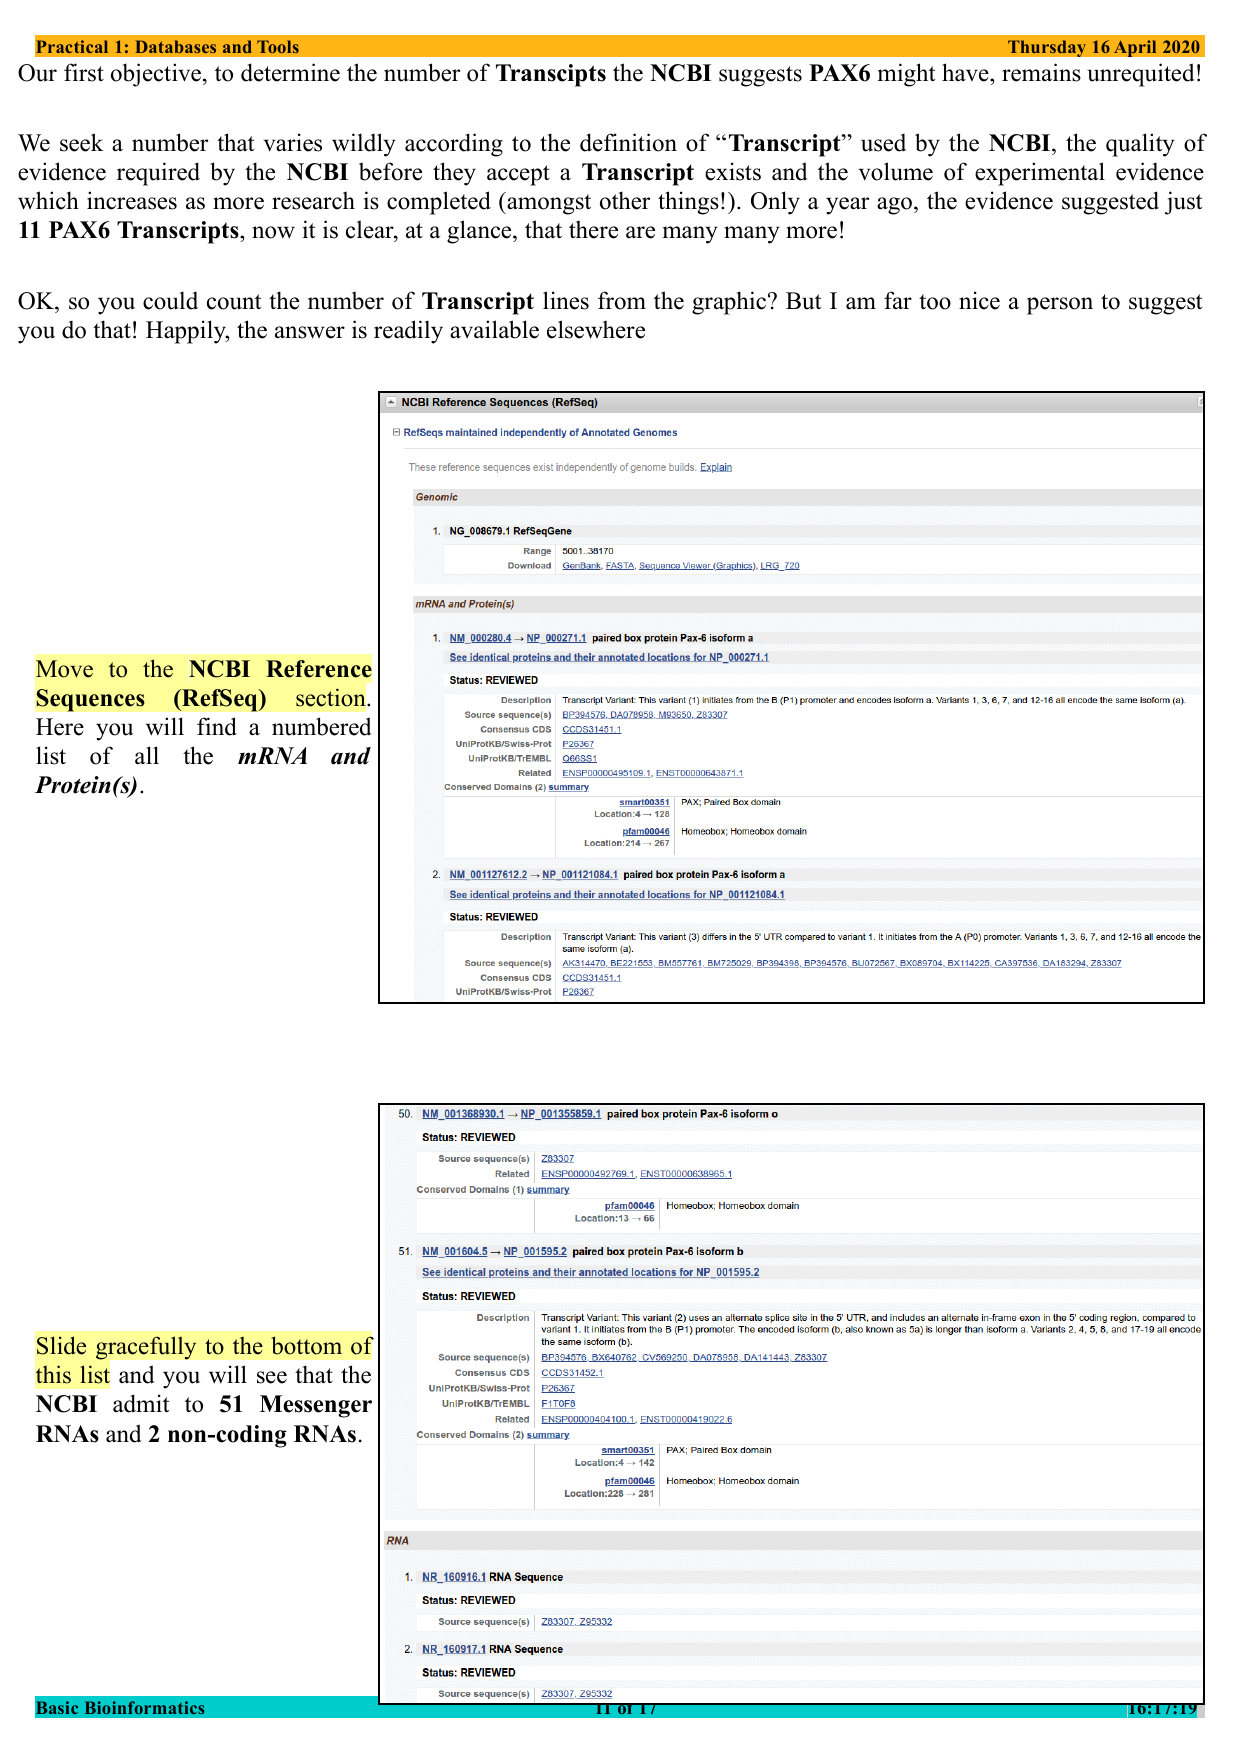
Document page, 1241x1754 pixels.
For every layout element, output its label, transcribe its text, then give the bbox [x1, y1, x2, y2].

text We seek a number that varies wildly according to the definition of “Transcript” used by the NCBI, the quality of evidence required by the NCBI before they accept a Transcript exists and the volume of experimental evidence which increases as more research is completed (amongst other things!). Only a year ago, the evidence suggested just 11 PAX6 Transcripts, now it is clear, at a glance, that there are many many more! [18, 128, 1205, 244]
text Move to the NCBI Reference Sequences (RefSeq) section. Here you will find a numbered list of all the mRNA and Protein(s). [35, 654, 378, 799]
text Our first objective, to determine the number of Transcipts the NCBI suggests PAX6 might have, remains unrequited! [18, 57, 1205, 87]
text OK, so you could count the number of Transcript lines from the graphic? But I am far too nice a person to suggest you do that! Happily, the answer is readily available elsewhere [18, 286, 1205, 344]
text Slide gracefully to the bottom of this list and you will see that the NCBI admit to 51 Messenger RNAs and 2 non-coding RNAs. [35, 1331, 378, 1447]
picture [380, 1105, 1203, 1703]
picture [380, 393, 1203, 1002]
